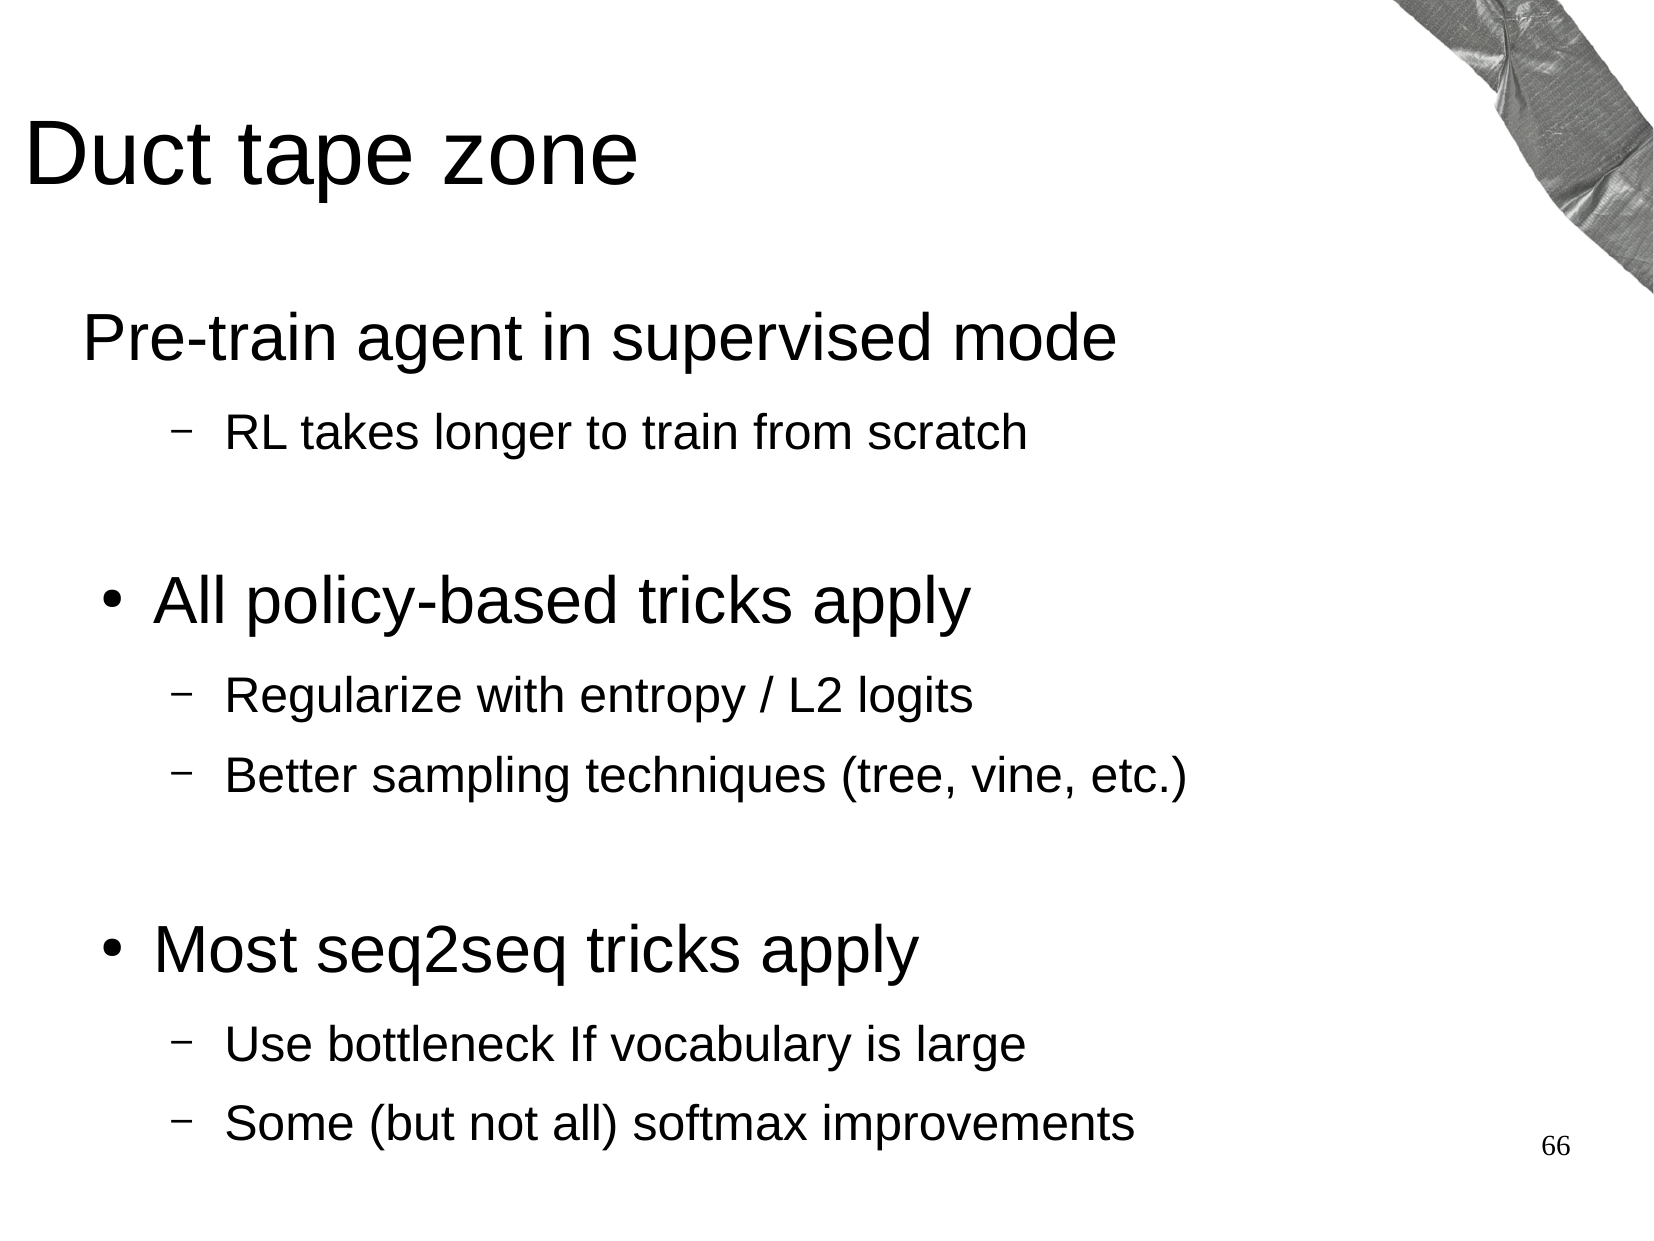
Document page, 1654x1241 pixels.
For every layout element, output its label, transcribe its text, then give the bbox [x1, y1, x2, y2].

list Pre-train agent in supervised mode RL takes longer to train from scratch All policy-based tricks apply Regularize with entropy / L2 logits Better sampling techniques (tree, vine, etc.) Most seq2seq tricks apply Use bottleneck If vocabulary is large Some (but not all) softmax improvements [82, 300, 1301, 1241]
picture [1115, 0, 1654, 572]
title Duct tape zone [23, 49, 1512, 257]
